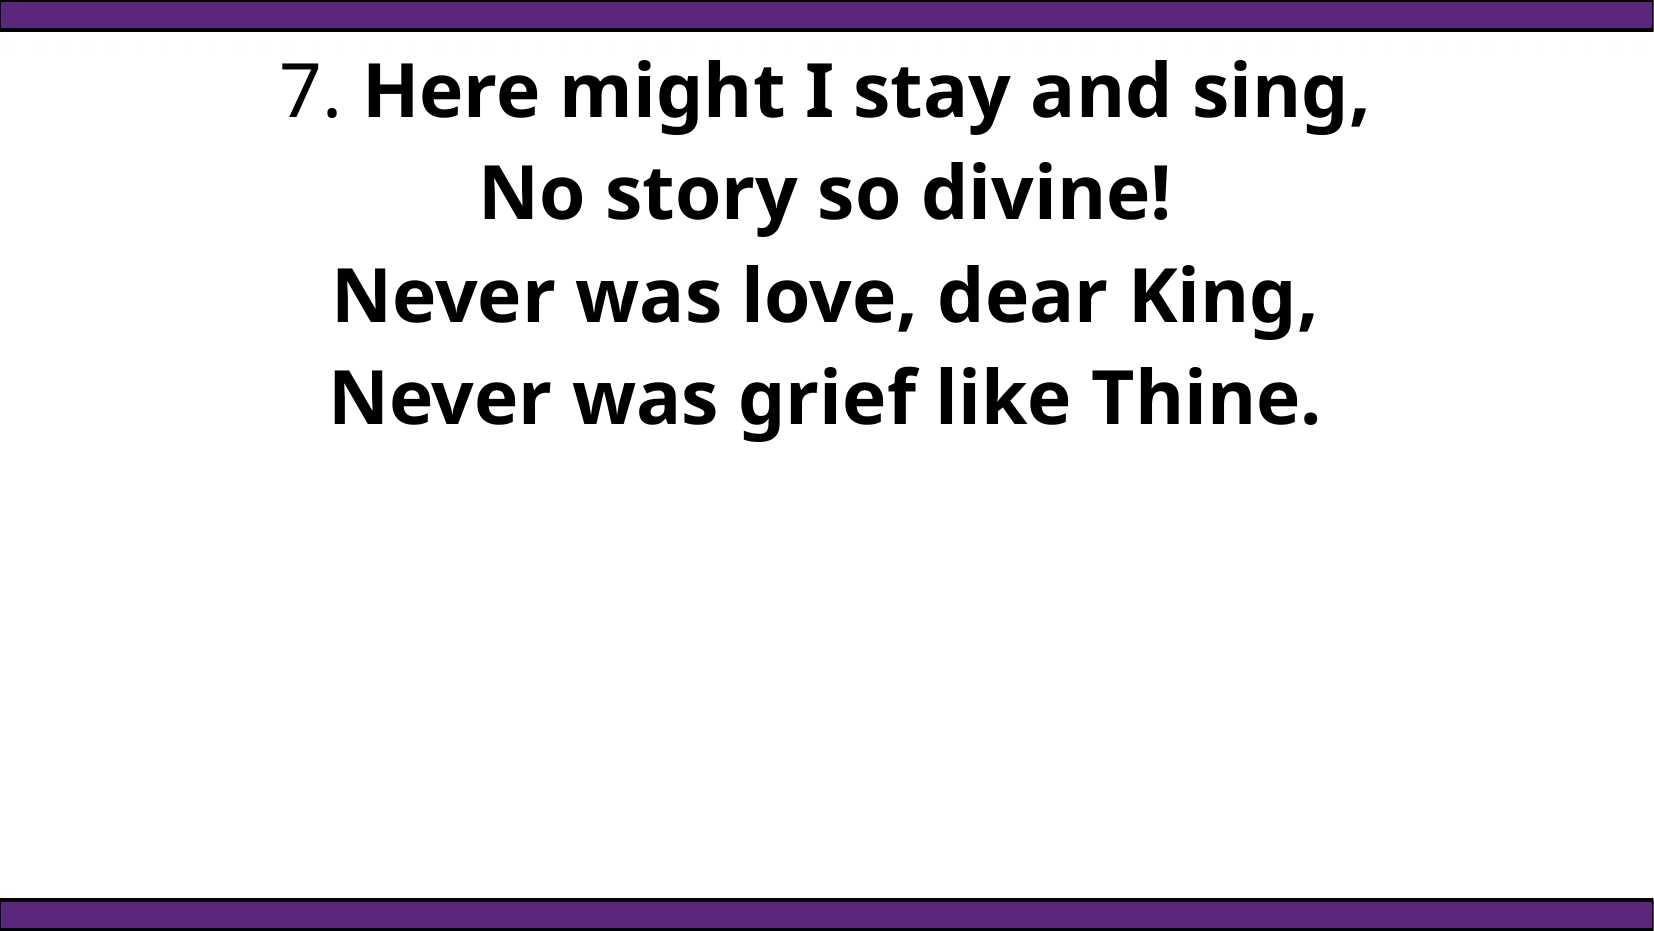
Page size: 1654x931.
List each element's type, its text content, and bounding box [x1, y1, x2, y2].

text_box [105, 255, 1531, 348]
picture [0, 31, 1654, 900]
text_box 7. Here might I stay and sing, No story so divine! Never was love, dear King, Never was grief like Thine. [45, 30, 1607, 445]
text_box [0, 900, 1654, 931]
text_box [0, 0, 1654, 31]
